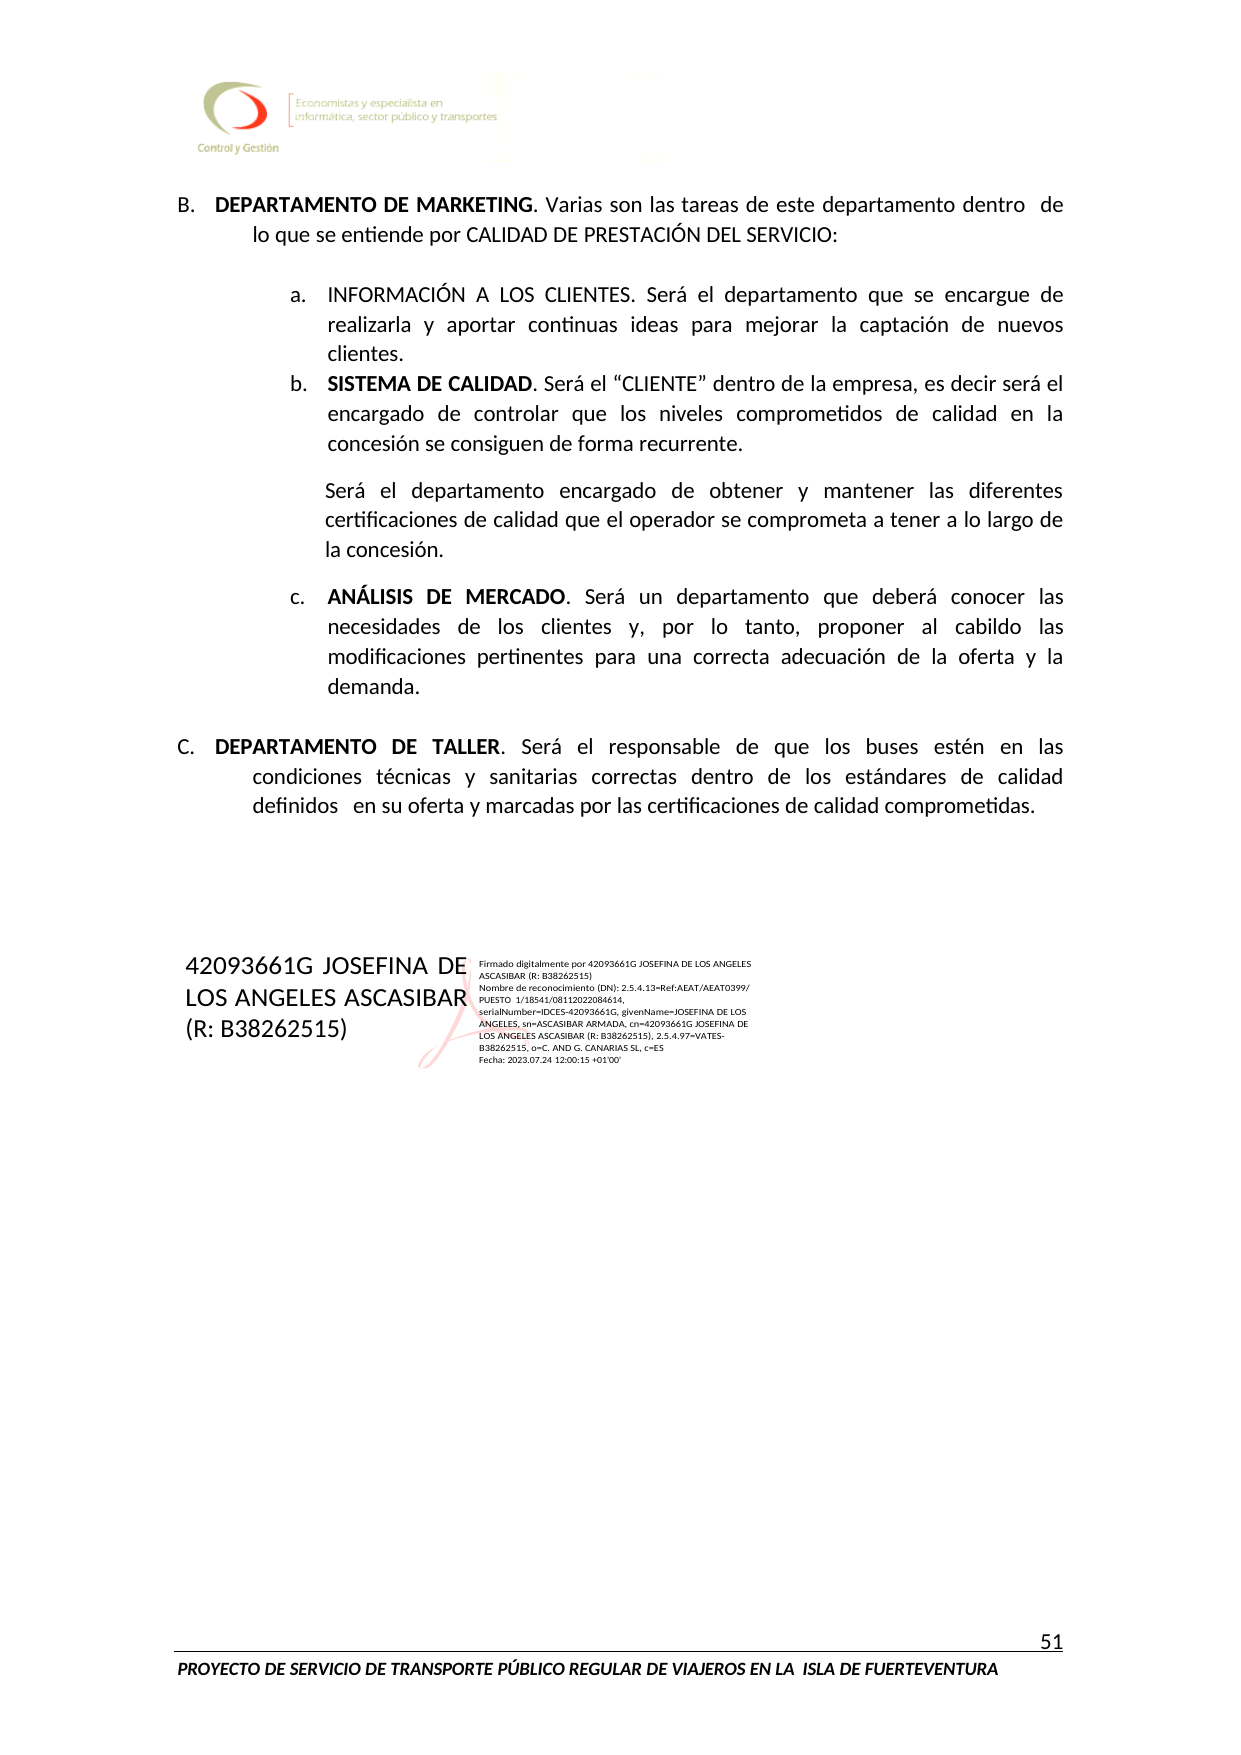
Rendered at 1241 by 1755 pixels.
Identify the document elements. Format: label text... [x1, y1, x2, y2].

text Nombre de reconocimiento (DN): 2.5.4.13=Ref:AEAT/AEAT0399/ PUESTO 1/18541/08112022084614, [479, 982, 775, 1006]
list ANÁLISIS DE MERCADO. Será un departamento que deberá conocer las necesidades de los clientes y, por lo tanto, proponer al cabildo las modificaciones pertinentes para una correcta adecuación de la oferta y la demanda. [290, 582, 1064, 700]
list DEPARTAMENTO DE MARKETING. Varias son las tareas de este departamento dentro de lo que se entiende por CALIDAD DE PRESTACIÓN DEL SERVICIO: [177, 190, 1064, 248]
list SISTEMA DE CALIDAD. Será el “CLIENTE” dentro de la empresa, es decir será el encargado de controlar que los niveles comprometidos de calidad en la concesión se consiguen de forma recurrente. [290, 369, 1063, 457]
list DEPARTAMENTO DE TALLER. Será el responsable de que los buses estén en las condiciones técnicas y sanitarias correctas dentro de los estándares de calidad definidos en su oferta y marcadas por las certificaciones de calidad comprometidas. [177, 732, 1064, 820]
list INFORMACIÓN A LOS CLIENTES. Será el departamento que se encargue de realizarla y aportar continuas ideas para mejorar la captación de nuevos clientes. [290, 280, 1064, 368]
text Fecha: 2023.07.24 12:00:15 +01'00' [479, 1054, 1074, 1066]
text Firmado digitalmente por 42093661G JOSEFINA DE LOS ANGELES ASCASIBAR (R: B38262515) [479, 958, 775, 982]
text Será el departamento encargado de obtener y mantener las diferentes certificaciones de calidad que el operador se comprometa a tener a lo largo de la concesión. [325, 476, 1064, 563]
text 42093661G JOSEFINA DE LOS ANGELES ASCASIBAR (R: B38262515) [185, 949, 467, 1044]
text serialNumber=IDCES-42093661G, givenName=JOSEFINA DE LOS ANGELES, sn=ASCASIBAR ARMADA, cn=42093661G JOSEFINA DE LOS ANGELES ASCASIBAR (R: B38262515), 2.5.4.97=VATES- B38262515, o=C. AND G. CANARIAS SL, c=ES [479, 1006, 750, 1054]
